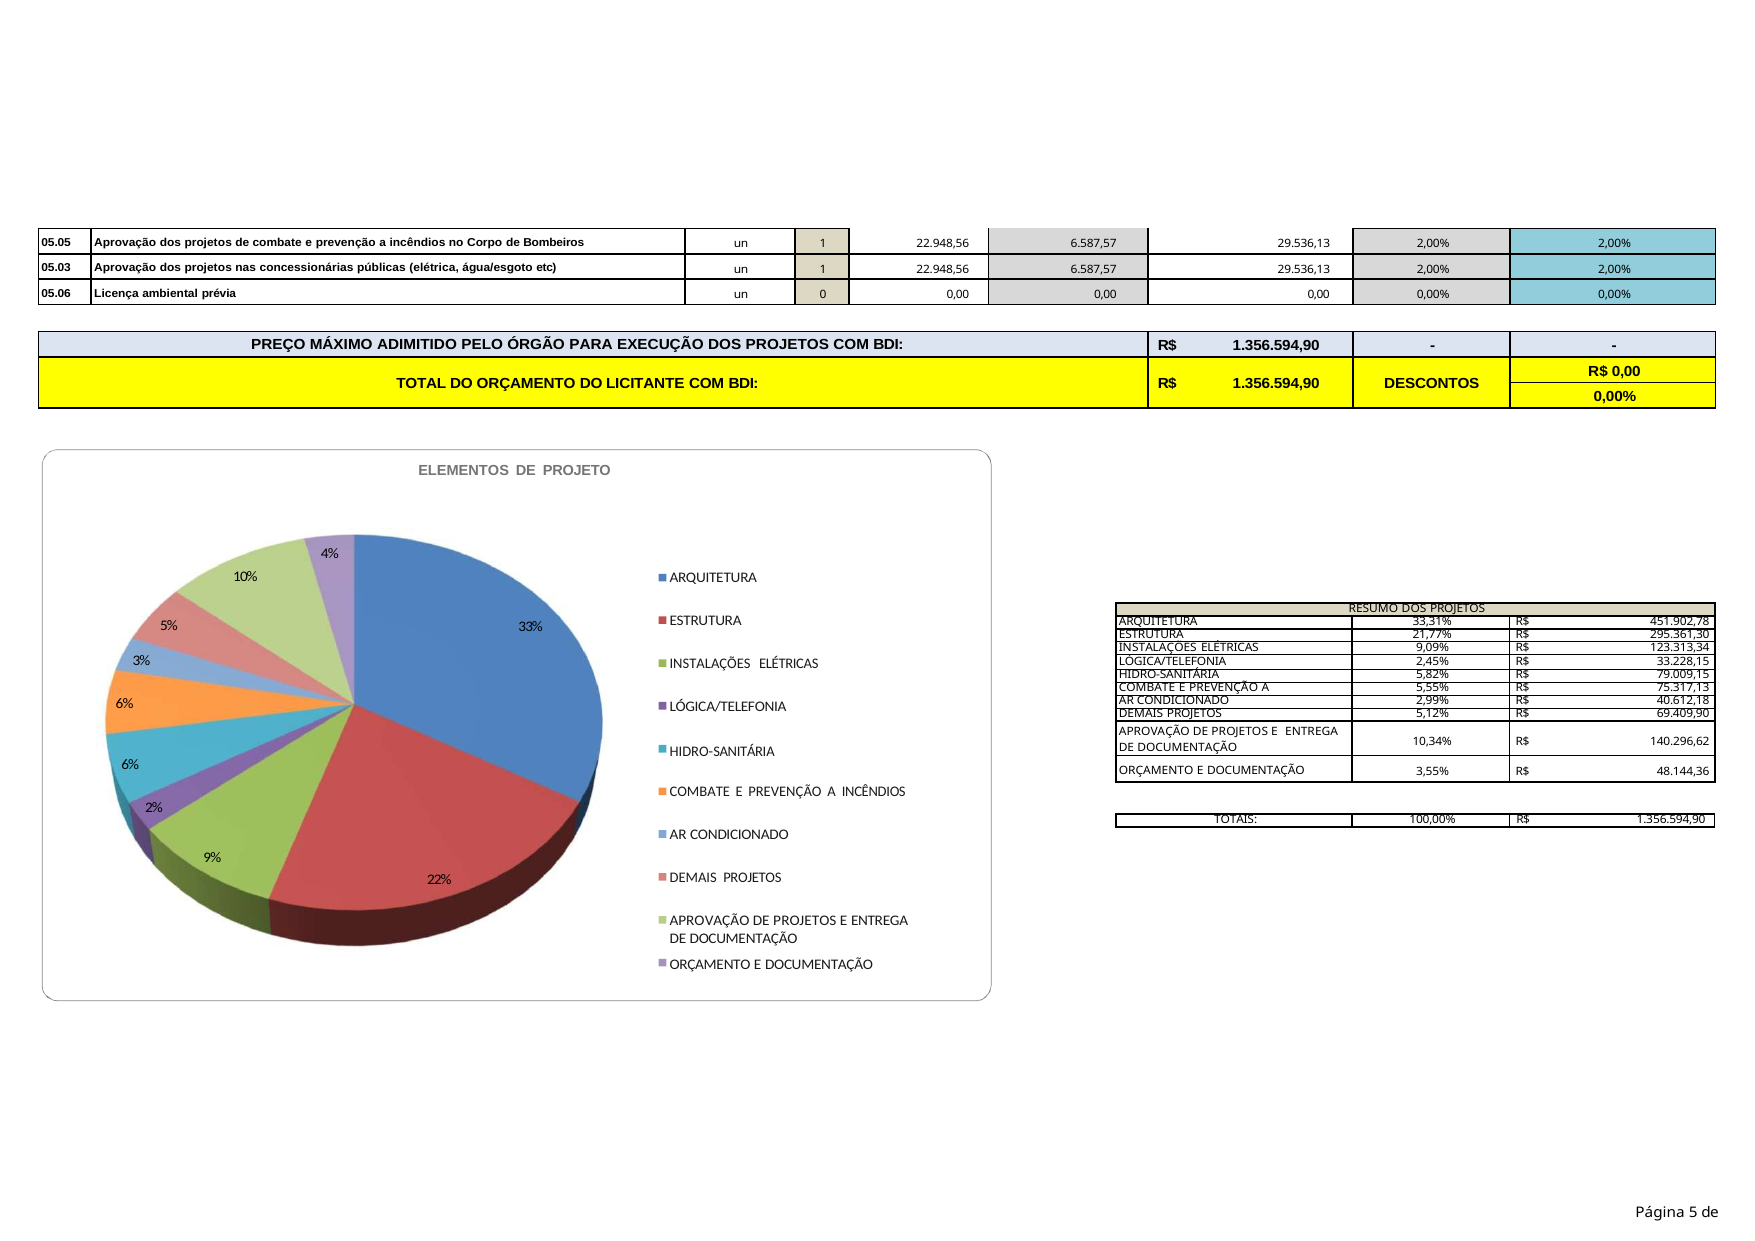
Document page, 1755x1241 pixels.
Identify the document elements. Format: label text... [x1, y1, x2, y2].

table_cell 0,00 [1149, 280, 1352, 304]
table_cell TOTAL DO ORÇAMENTO DO LICITANTE COM BDI: [39, 358, 1147, 407]
table_header R$ 1.356.594,90 [1510, 815, 1714, 826]
table_cell 40.612,18 [1589, 696, 1714, 707]
table_cell 123.313,34 [1589, 642, 1714, 654]
table_cell R$ [1510, 683, 1589, 694]
table_header Aprovação dos projetos de combate e prevenção a incêndios no Corpo de Bombeiros [92, 229, 684, 253]
table_cell R$ [1510, 655, 1589, 669]
table_cell un [686, 255, 794, 278]
table_cell HIDRO-SANITÁRIA [1117, 670, 1351, 682]
table_cell R$ [1510, 722, 1589, 755]
table_cell 05.06 [39, 280, 90, 304]
table_cell DEMAIS PROJETOS [1117, 709, 1351, 720]
table_cell 1 [796, 255, 848, 278]
table_cell un [686, 280, 794, 304]
table_cell 69.409,90 [1589, 709, 1714, 720]
table_cell R$ [1510, 617, 1589, 628]
table_cell AR CONDICIONADO [1117, 696, 1351, 707]
table_header 1 [796, 229, 848, 253]
table_cell ESTRUTURA [1117, 630, 1351, 641]
table_header 100,00% [1353, 815, 1509, 826]
table_cell 3,55% [1353, 756, 1509, 781]
table_cell ORÇAMENTO E DOCUMENTAÇÃO [1117, 756, 1351, 781]
table_header 2,00% [1354, 229, 1509, 253]
table_header 29.536,13 [1149, 228, 1352, 253]
table_cell 22.948,56 [850, 255, 988, 278]
table_cell R$ [1510, 642, 1589, 654]
table_cell 451.902,78 [1589, 617, 1714, 628]
table_cell 48.144,36 [1589, 756, 1714, 781]
table_header PREÇO MÁXIMO ADIMITIDO PELO ÓRGÃO PARA EXECUÇÃO DOS PROJETOS COM BDI: [39, 332, 1147, 356]
table_header RESUMO DOS PROJETOS [1117, 604, 1714, 615]
table_cell 21,77% [1353, 630, 1509, 641]
table_cell R$ [1510, 630, 1589, 641]
table_cell 6.587,57 [989, 255, 1147, 278]
table_cell 0,00 [850, 280, 988, 304]
table_cell 2,00% [1354, 255, 1509, 278]
table_cell 10,34% [1353, 722, 1509, 755]
table_cell 2,00% [1511, 255, 1715, 278]
table_cell ARQUITETURA [1117, 617, 1351, 628]
table_cell Licença ambiental prévia [92, 280, 684, 304]
table_header 22.948,56 [850, 228, 988, 253]
table_cell DESCONTOS [1354, 358, 1509, 407]
table_cell 9,09% [1353, 642, 1509, 654]
table_cell 79.009,15 [1589, 670, 1714, 682]
table_cell 2,45% [1353, 655, 1509, 669]
table_cell 33,31% [1353, 617, 1509, 628]
table_cell R$ [1510, 670, 1589, 682]
table_cell 295.361,30 [1589, 630, 1714, 641]
table_cell 140.296,62 [1589, 722, 1714, 755]
table_header un [686, 229, 794, 253]
table_cell 5,82% [1353, 670, 1509, 682]
table_header 2,00% [1511, 229, 1715, 253]
table_cell R$ [1510, 756, 1589, 781]
table_cell 2,99% [1353, 696, 1509, 707]
table_cell COMBATE E PREVENÇÃO A [1117, 683, 1351, 694]
table_header - [1354, 332, 1509, 356]
table_cell R$ [1510, 709, 1589, 720]
table_cell 33.228,15 [1589, 655, 1714, 669]
table_cell 5,55% [1353, 683, 1509, 694]
table_cell APROVAÇÃO DE PROJETOS E ENTREGA DE DOCUMENTAÇÃO [1117, 722, 1351, 755]
table_cell Aprovação dos projetos nas concessionárias públicas (elétrica, água/esgoto etc) [92, 255, 684, 278]
table_header 6.587,57 [989, 228, 1147, 253]
table_cell 0,00 [989, 280, 1147, 304]
table_cell R$ 1.356.594,90 [1149, 358, 1352, 407]
table_cell 29.536,13 [1149, 255, 1352, 278]
table_cell 0,00% [1511, 383, 1715, 407]
table_cell LÓGICA/TELEFONIA [1117, 655, 1351, 669]
table_cell 0 [796, 280, 848, 304]
table_cell 5,12% [1353, 709, 1509, 720]
table_cell 75.317,13 [1589, 683, 1714, 694]
table_cell 0,00% [1511, 280, 1715, 304]
table_header R$ 1.356.594,90 [1149, 332, 1352, 356]
table_cell 0,00% [1354, 280, 1509, 304]
table_cell R$ 0,00 [1511, 358, 1715, 382]
table_cell R$ [1510, 696, 1589, 707]
table_header TOTAIS: [1117, 815, 1351, 826]
table_cell 05.03 [39, 255, 90, 278]
table_header - [1511, 332, 1715, 356]
table_header 05.05 [39, 229, 90, 253]
table_cell INSTALAÇÕES ELÉTRICAS [1117, 642, 1351, 654]
